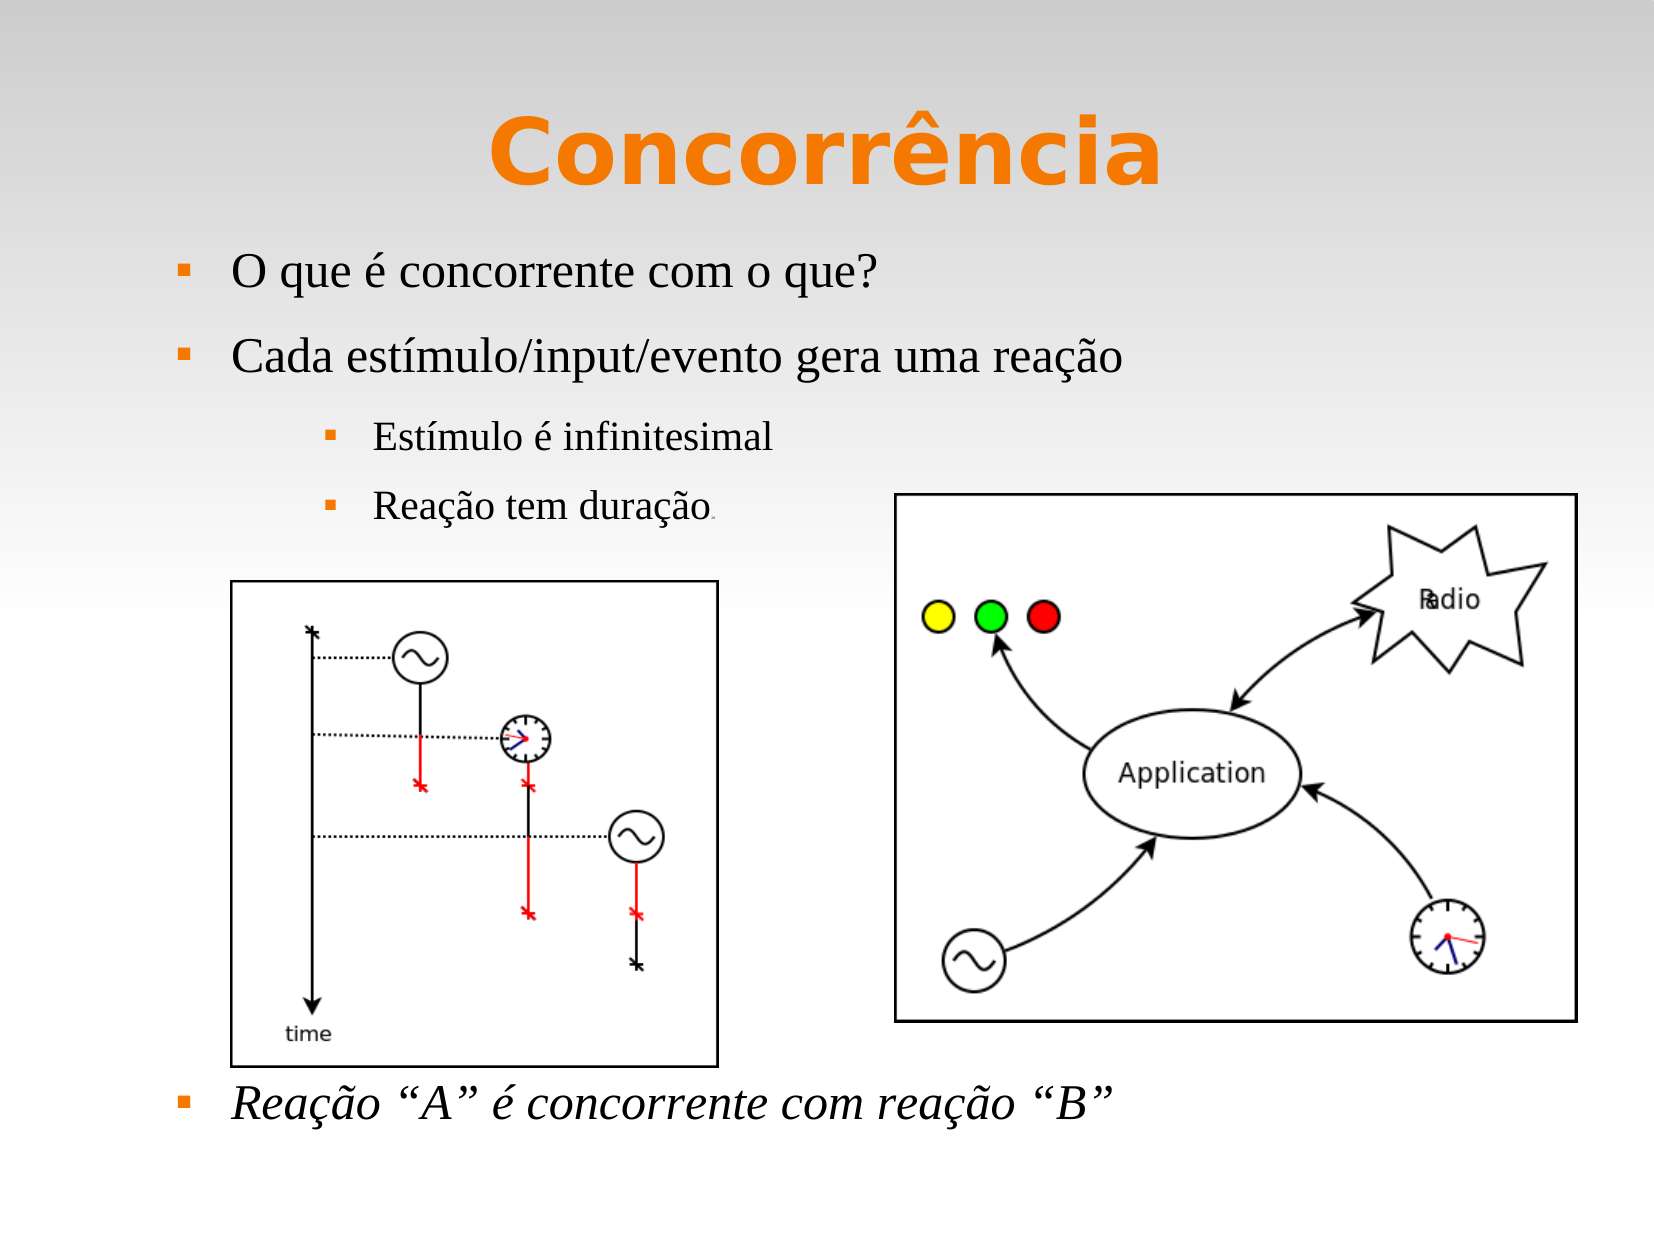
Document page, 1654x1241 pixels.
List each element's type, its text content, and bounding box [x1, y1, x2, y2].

list O que é concorrente com o que? Cada estímulo/input/evento gera uma reação Estímulo é infinitesimal Reação tem duração28 Reação “A” é concorrente com reação “B” [89, 243, 1463, 1186]
title Concorrência [82, 49, 1571, 257]
picture [894, 493, 1578, 1023]
picture [230, 580, 719, 1068]
